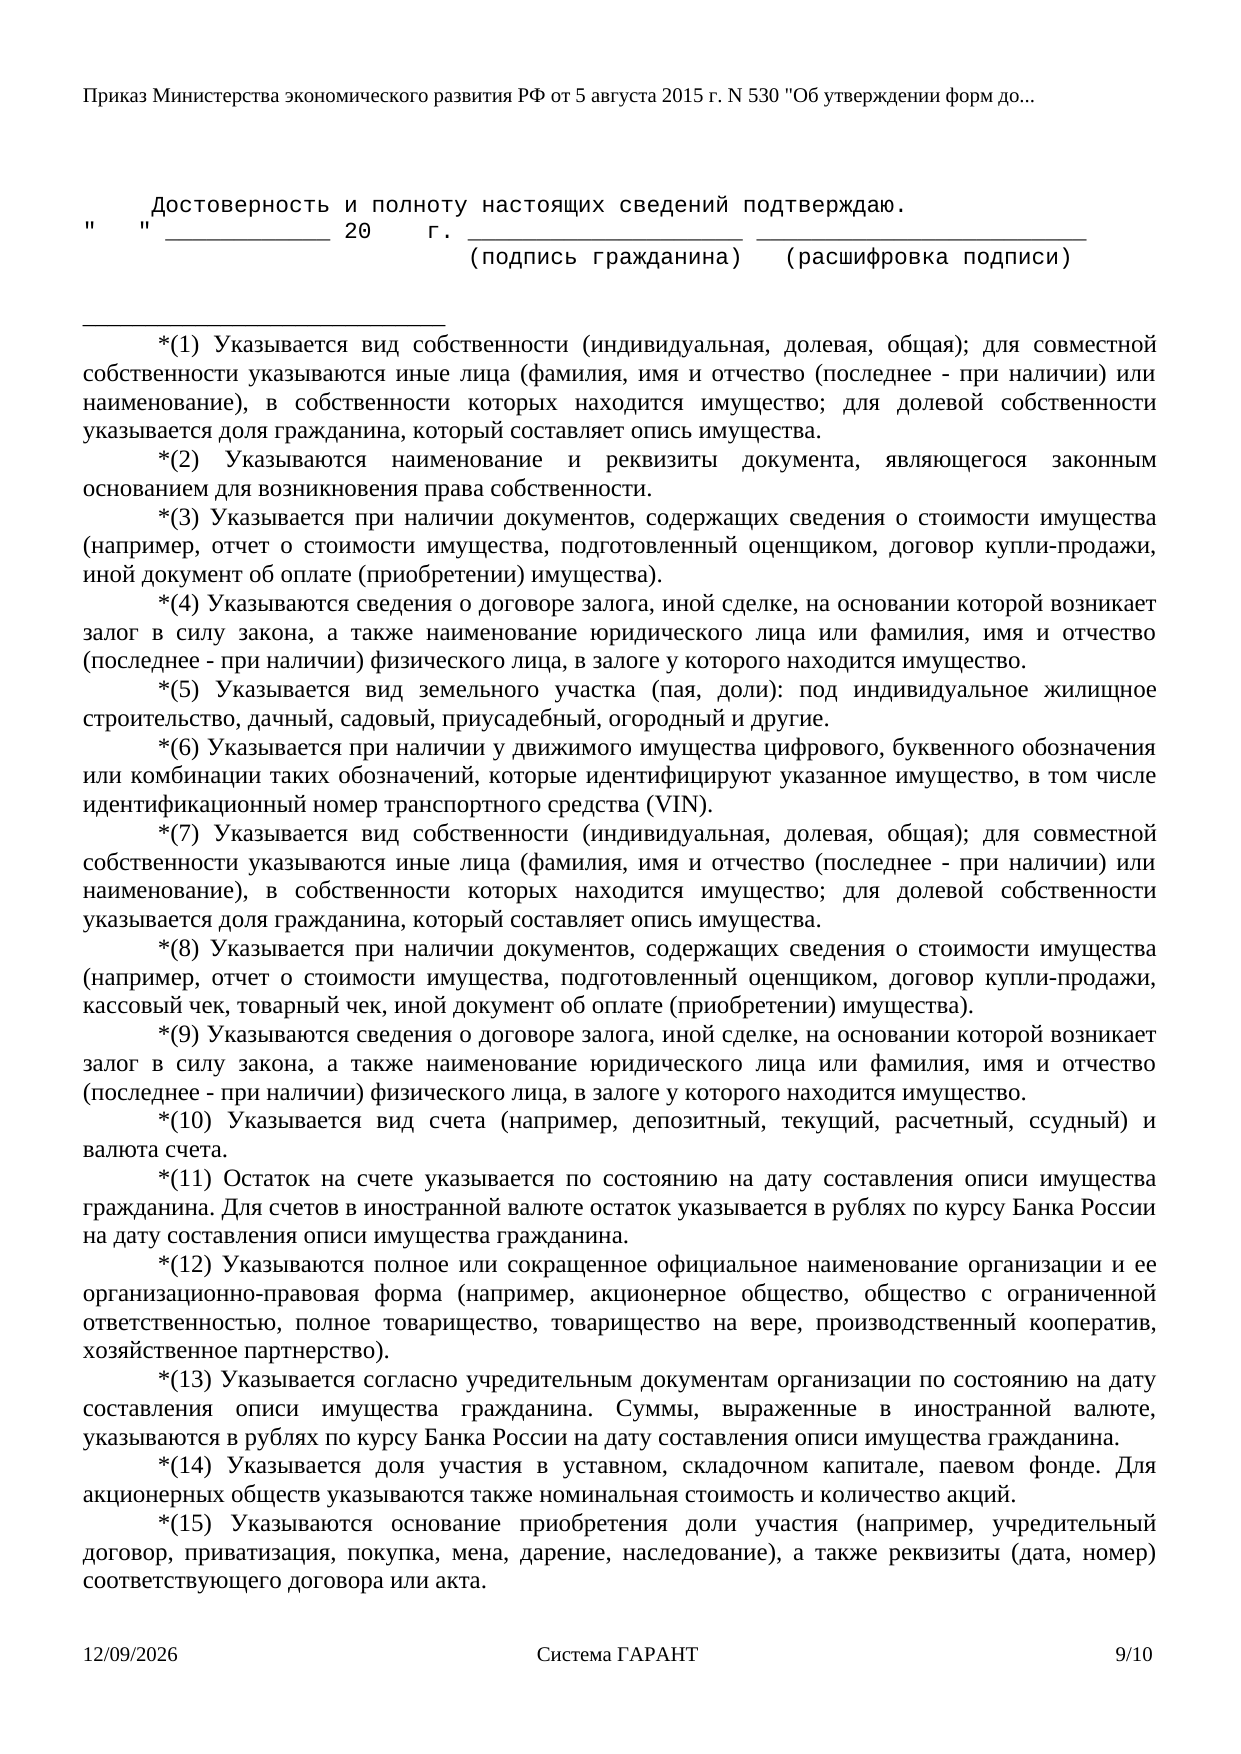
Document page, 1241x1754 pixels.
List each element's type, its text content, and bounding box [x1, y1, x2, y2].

text *(7) Указывается вид собственности (индивидуальная, долевая, общая); для совместной собственности указываются иные лица (фамилия, имя и отчество (последнее - при наличии) или наименование), в собственности которых находится имущество; для долевой собственности указывается доля гражданина, который составляет опись имущества. [83, 818, 1157, 933]
text *(13) Указывается согласно учредительным документам организации по состоянию на дату составления описи имущества гражданина. Суммы, выраженные в иностранной валюте, указываются в рублях по курсу Банка России на дату составления описи имущества гражданина. [83, 1364, 1157, 1450]
text _____________________________ [83, 300, 1157, 329]
text " " ____________ 20 г. ____________________ ________________________ [83, 220, 1157, 246]
text *(5) Указывается вид земельного участка (пая, доли): под индивидуальное жилищное строительство, дачный, садовый, приусадебный, огородный и другие. [83, 674, 1157, 732]
text *(12) Указываются полное или сокращенное официальное наименование организации и ее организационно-правовая форма (например, акционерное общество, общество с ограниченной ответственностью, полное товарищество, товарищество на вере, производственный кооператив, хозяйственное партнерство). [83, 1249, 1157, 1364]
text *(11) Остаток на счете указывается по состоянию на дату составления описи имущества гражданина. Для счетов в иностранной валюте остаток указывается в рублях по курсу Банка России на дату составления описи имущества гражданина. [83, 1163, 1157, 1249]
text *(8) Указывается при наличии документов, содержащих сведения о стоимости имущества (например, отчет о стоимости имущества, подготовленный оценщиком, договор купли-продажи, кассовый чек, товарный чек, иной документ об оплате (приобретении) имущества). [83, 933, 1157, 1019]
text *(15) Указываются основание приобретения доли участия (например, учредительный договор, приватизация, покупка, мена, дарение, наследование), а также реквизиты (дата, номер) соответствующего договора или акта. [83, 1508, 1157, 1594]
text *(4) Указываются сведения о договоре залога, иной сделке, на основании которой возникает залог в силу закона, а также наименование юридического лица или фамилия, имя и отчество (последнее - при наличии) физического лица, в залоге у которого находится имущество. [83, 588, 1157, 674]
text (подпись гражданина) (расшифровка подписи) [83, 246, 1157, 272]
text *(3) Указывается при наличии документов, содержащих сведения о стоимости имущества (например, отчет о стоимости имущества, подготовленный оценщиком, договор купли-продажи, иной документ об оплате (приобретении) имущества). [83, 502, 1157, 588]
text Достоверность и полноту настоящих сведений подтверждаю. [83, 194, 1157, 220]
text *(9) Указываются сведения о договоре залога, иной сделке, на основании которой возникает залог в силу закона, а также наименование юридического лица или фамилия, имя и отчество (последнее - при наличии) физического лица, в залоге у которого находится имущество. [83, 1019, 1157, 1105]
text *(14) Указывается доля участия в уставном, складочном капитале, паевом фонде. Для акционерных обществ указываются также номинальная стоимость и количество акций. [83, 1450, 1157, 1508]
text *(2) Указываются наименование и реквизиты документа, являющегося законным основанием для возникновения права собственности. [83, 444, 1157, 502]
text *(1) Указывается вид собственности (индивидуальная, долевая, общая); для совместной собственности указываются иные лица (фамилия, имя и отчество (последнее - при наличии) или наименование), в собственности которых находится имущество; для долевой собственности указывается доля гражданина, который составляет опись имущества. [83, 329, 1157, 444]
text *(10) Указывается вид счета (например, депозитный, текущий, расчетный, ссудный) и валюта счета. [83, 1105, 1157, 1163]
text *(6) Указывается при наличии у движимого имущества цифрового, буквенного обозначения или комбинации таких обозначений, которые идентифицируют указанное имущество, в том числе идентификационный номер транспортного средства (VIN). [83, 732, 1157, 818]
